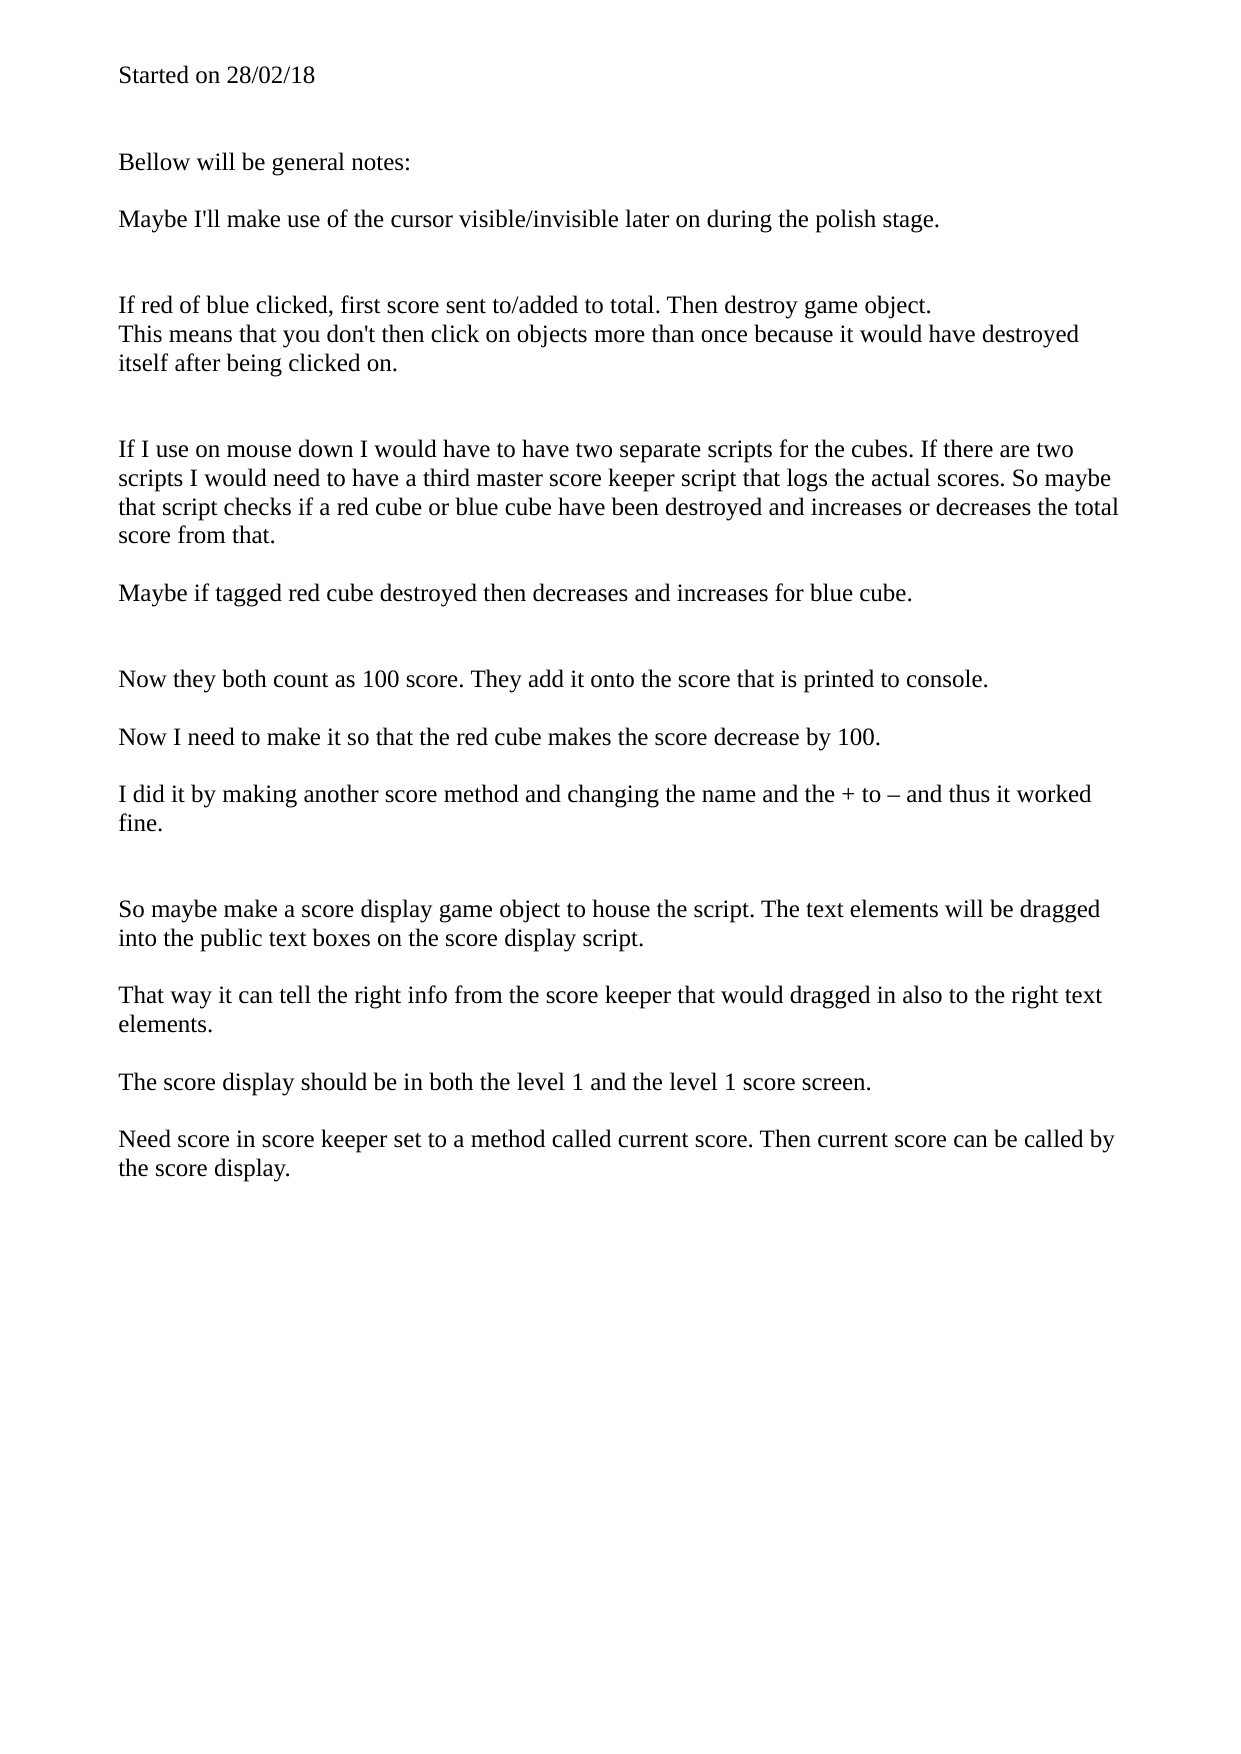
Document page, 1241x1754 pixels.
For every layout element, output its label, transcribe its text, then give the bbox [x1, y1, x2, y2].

text That way it can tell the right info from the score keeper that would dragged in also to the right text elements. [118, 980, 1122, 1038]
text The score display should be in both the level 1 and the level 1 score screen. [118, 1067, 1122, 1095]
text Maybe I'll make use of the cursor visible/invisible later on during the polish stage. [118, 204, 1122, 233]
text Maybe if tagged red cube destroyed then decreases and increases for blue cube. [118, 578, 1122, 607]
text Now I need to make it so that the red cube makes the score decrease by 100. [118, 722, 1122, 750]
text If I use on mouse down I would have to have two separate scripts for the cubes. If there are two scripts I would need to have a third master score keeper script that logs the actual scores. So maybe that script checks if a red cube or blue cube have been destroyed and increases or decreases the total score from that. [118, 434, 1122, 549]
text If red of blue clicked, first score sent to/added to total. Then destroy game object. [118, 290, 1122, 319]
text I did it by making another score method and changing the name and the + to – and thus it worked fine. [118, 779, 1122, 837]
text Need score in score keeper set to a method called current score. Then current score can be called by the score display. [118, 1124, 1122, 1182]
text So maybe make a score display game object to house the script. The text elements will be dragged into the public text boxes on the score display script. [118, 894, 1122, 952]
text Bellow will be general notes: [118, 147, 1122, 175]
text This means that you don't then click on objects more than once because it would have destroyed itself after being clicked on. [118, 319, 1122, 377]
text Now they both count as 100 score. They add it onto the score that is printed to console. [118, 664, 1122, 693]
